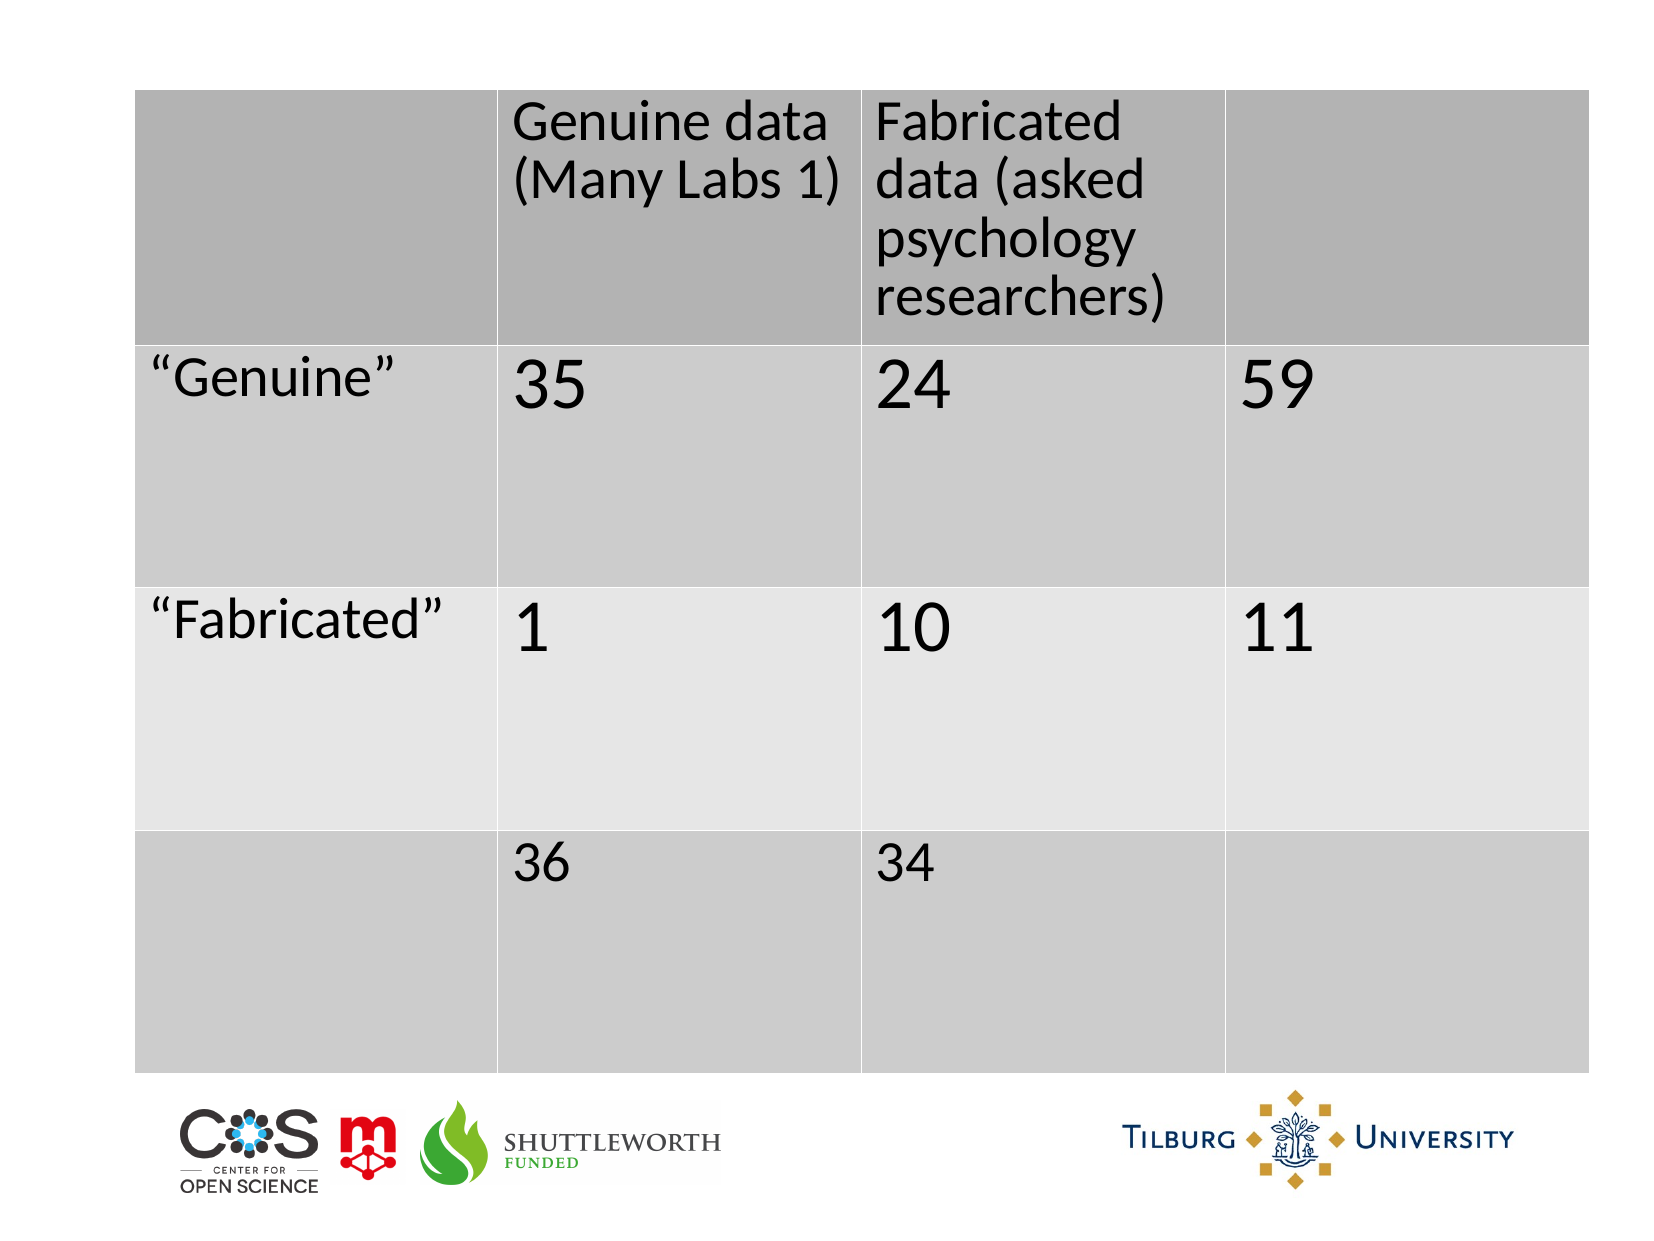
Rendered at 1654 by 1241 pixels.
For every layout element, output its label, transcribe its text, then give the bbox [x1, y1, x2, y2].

table_cell 1 [498, 588, 861, 830]
table_header [1226, 90, 1589, 345]
table_cell 10 [862, 588, 1225, 830]
picture [330, 1109, 406, 1186]
table_cell 24 [862, 346, 1225, 587]
table_cell 36 [498, 831, 861, 1073]
table_header [135, 90, 497, 345]
picture [1110, 1079, 1526, 1199]
table_cell “Genuine” [135, 346, 497, 587]
table_cell 59 [1226, 346, 1589, 587]
table_cell [1226, 831, 1589, 1073]
table_cell [135, 831, 497, 1073]
table_cell “Fabricated” [135, 588, 497, 830]
picture [420, 1100, 721, 1186]
table_cell 11 [1226, 588, 1589, 830]
table_cell 35 [498, 346, 861, 587]
picture [180, 1109, 318, 1193]
table_header Fabricated data (asked psychology researchers) [862, 90, 1225, 345]
table_header Genuine data (Many Labs 1) [498, 90, 861, 345]
table_cell 34 [862, 831, 1225, 1073]
